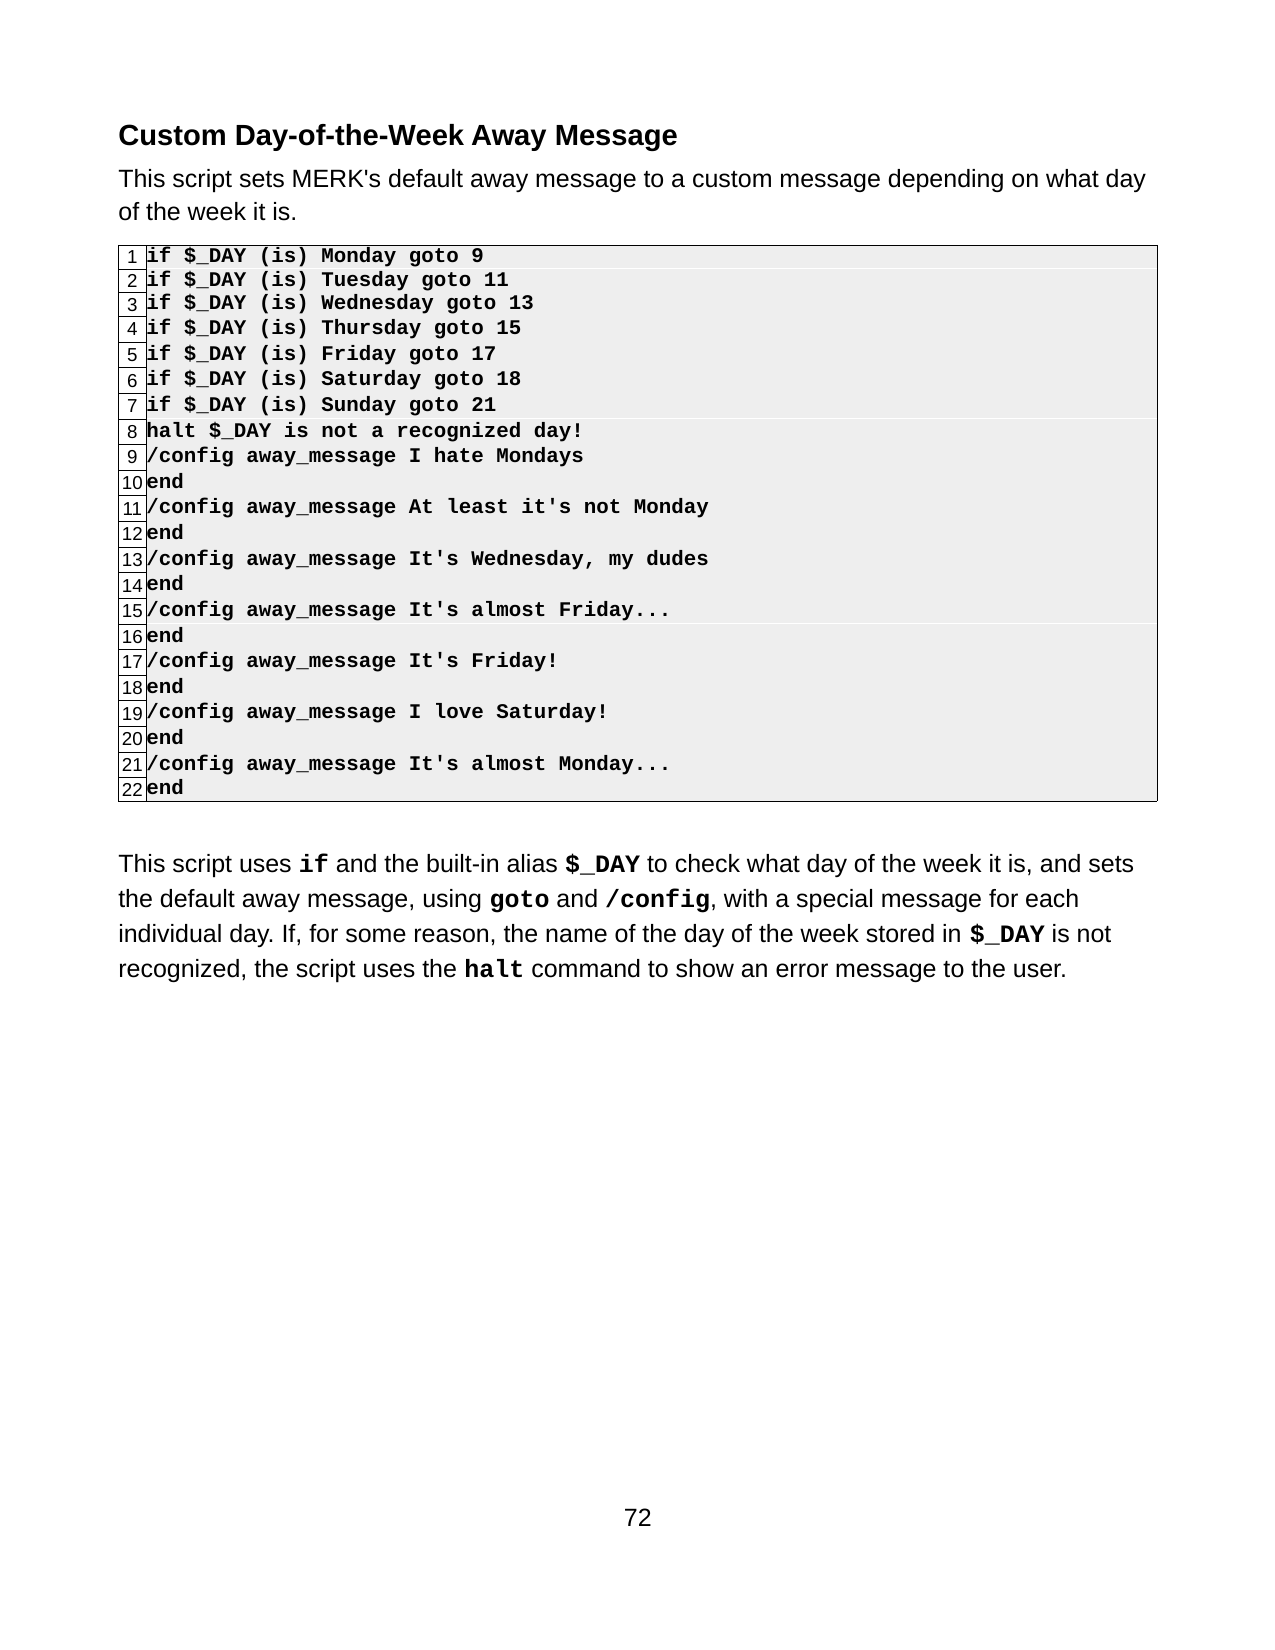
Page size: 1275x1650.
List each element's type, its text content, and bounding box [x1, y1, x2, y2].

table_cell 11 [119, 496, 146, 521]
table_cell end [147, 726, 1157, 752]
table_cell 9 [119, 445, 146, 470]
table_cell 12 [119, 522, 146, 547]
table_cell 20 [119, 727, 146, 752]
table_cell if $_DAY (is) Thursday goto 15 [147, 316, 1157, 342]
table_cell 14 [119, 573, 146, 598]
table_header if $_DAY (is) Monday goto 9 [147, 246, 1157, 268]
table_cell end [147, 624, 1157, 649]
table_cell /config away_message It's Wednesday, my dudes [147, 547, 1157, 572]
subtitle Custom Day-of-the-Week Away Message [118, 118, 1157, 152]
table_cell end [147, 470, 1157, 495]
table_cell 5 [119, 343, 146, 367]
table_cell if $_DAY (is) Tuesday goto 11 [147, 269, 1157, 292]
table_cell if $_DAY (is) Saturday goto 18 [147, 367, 1157, 393]
table_cell if $_DAY (is) Friday goto 17 [147, 342, 1157, 367]
table_cell 15 [119, 599, 146, 623]
table_cell 6 [119, 368, 146, 393]
table_cell 13 [119, 548, 146, 572]
table_cell /config away_message I hate Mondays [147, 444, 1157, 470]
table_cell 16 [119, 625, 146, 649]
table_cell end [147, 521, 1157, 547]
table_cell end [147, 572, 1157, 598]
text This script uses if and the built-in alias $_DAY to check what day of the week it is, and sets the default away message, using goto and /config, with a special message for each individual day. If, for some reason, the name of the day of the week stored in $_DAY is not recognized, the script uses the halt command to show an error message to the user. [118, 849, 1157, 985]
table_cell /config away_message I love Saturday! [147, 700, 1157, 726]
table_cell if $_DAY (is) Wednesday goto 13 [147, 292, 1157, 316]
table_cell 22 [119, 778, 146, 801]
table_cell if $_DAY (is) Sunday goto 21 [147, 393, 1157, 418]
table_cell 8 [119, 420, 146, 444]
table_cell end [147, 675, 1157, 700]
table_cell 19 [119, 701, 146, 726]
table_cell 10 [119, 471, 146, 495]
table_cell /config away_message At least it's not Monday [147, 495, 1157, 521]
table_cell 21 [119, 753, 146, 777]
table_cell 3 [119, 293, 146, 316]
table_cell 17 [119, 650, 146, 675]
table_cell 4 [119, 317, 146, 342]
table_cell /config away_message It's Friday! [147, 649, 1157, 675]
table_header 1 [119, 246, 146, 268]
table_cell 7 [119, 394, 146, 418]
table_cell end [147, 777, 1157, 801]
table_cell halt $_DAY is not a recognized day! [147, 419, 1157, 444]
table_cell /config away_message It's almost Monday... [147, 752, 1157, 777]
table_cell 2 [119, 270, 146, 292]
text This script sets MERK's default away message to a custom message depending on what day of the week it is. [118, 164, 1157, 226]
table_cell /config away_message It's almost Friday... [147, 598, 1157, 623]
table_cell 18 [119, 676, 146, 700]
